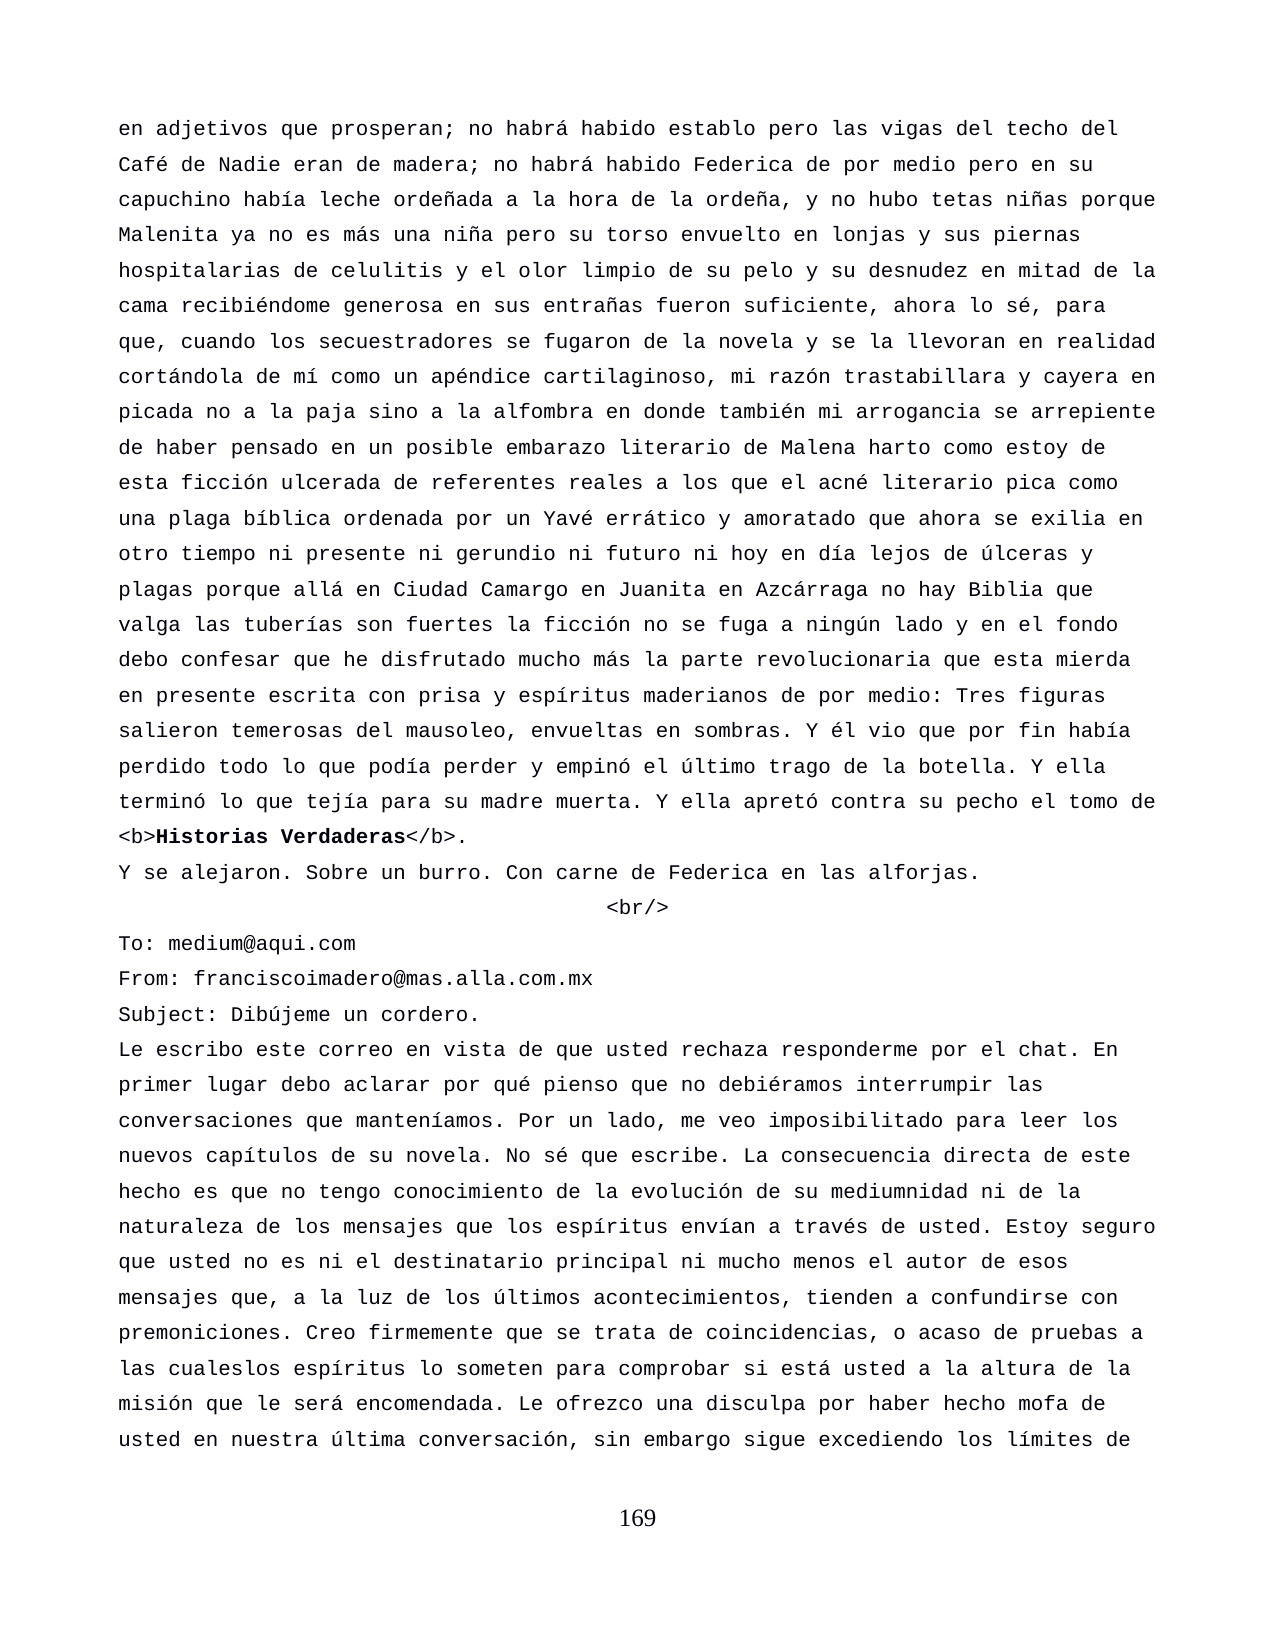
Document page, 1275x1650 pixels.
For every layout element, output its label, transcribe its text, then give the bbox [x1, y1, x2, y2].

text To: medium@aqui.com [118, 933, 1157, 956]
text Subject: Dibújeme un cordero. [118, 1003, 1157, 1027]
text <br/> [118, 897, 1157, 921]
text en adjetivos que prosperan; no habrá habido establo pero las vigas del techo del Café de Nadie eran de madera; no habrá habido Federica de por medio pero en su capuchino había leche ordeñada a la hora de la ordeña, y no hubo tetas niñas porque Malenita ya no es más una niña pero su torso envuelto en lonjas y sus piernas hospitalarias de celulitis y el olor limpio de su pelo y su desnudez en mitad de la cama recibiéndome generosa en sus entrañas fueron suficiente, ahora lo sé, para que, cuando los secuestradores se fugaron de la novela y se la llevoran en realidad cortándola de mí como un apéndice cartilaginoso, mi razón trastabillara y cayera en picada no a la paja sino a la alfombra en donde también mi arrogancia se arrepiente de haber pensado en un posible embarazo literario de Malena harto como estoy de esta ficción ulcerada de referentes reales a los que el acné literario pica como una plaga bíblica ordenada por un Yavé errático y amoratado que ahora se exilia en otro tiempo ni presente ni gerundio ni futuro ni hoy en día lejos de úlceras y plagas porque allá en Ciudad Camargo en Juanita en Azcárraga no hay Biblia que valga las tuberías son fuertes la ficción no se fuga a ningún lado y en el fondo debo confesar que he disfrutado mucho más la parte revolucionaria que esta mierda en presente escrita con prisa y espíritus maderianos de por medio: Tres figuras salieron temerosas del mausoleo, envueltas en sombras. Y él vio que por fin había perdido todo lo que podía perder y empinó el último trago de la botella. Y ella terminó lo que tejía para su madre muerta. Y ella apretó contra su pecho el tomo de <b>Historias Verdaderas</b>. [118, 118, 1157, 850]
text Le escribo este correo en vista de que usted rechaza responderme por el chat. En primer lugar debo aclarar por qué pienso que no debiéramos interrumpir las conversaciones que manteníamos. Por un lado, me veo imposibilitado para leer los nuevos capítulos de su novela. No sé que escribe. La consecuencia directa de este hecho es que no tengo conocimiento de la evolución de su mediumnidad ni de la naturaleza de los mensajes que los espíritus envían a través de usted. Estoy seguro que usted no es ni el destinatario principal ni mucho menos el autor de esos mensajes que, a la luz de los últimos acontecimientos, tienden a confundirse con premoniciones. Creo firmemente que se trata de coincidencias, o acaso de pruebas a las cualeslos espíritus lo someten para comprobar si está usted a la altura de la misión que le será encomendada. Le ofrezco una disculpa por haber hecho mofa de usted en nuestra última conversación, sin embargo sigue excediendo los límites de [118, 1039, 1157, 1452]
text From: franciscoimadero@mas.alla.com.mx [118, 968, 1157, 992]
text Y se alejaron. Sobre un burro. Con carne de Federica en las alforjas. [118, 862, 1157, 886]
